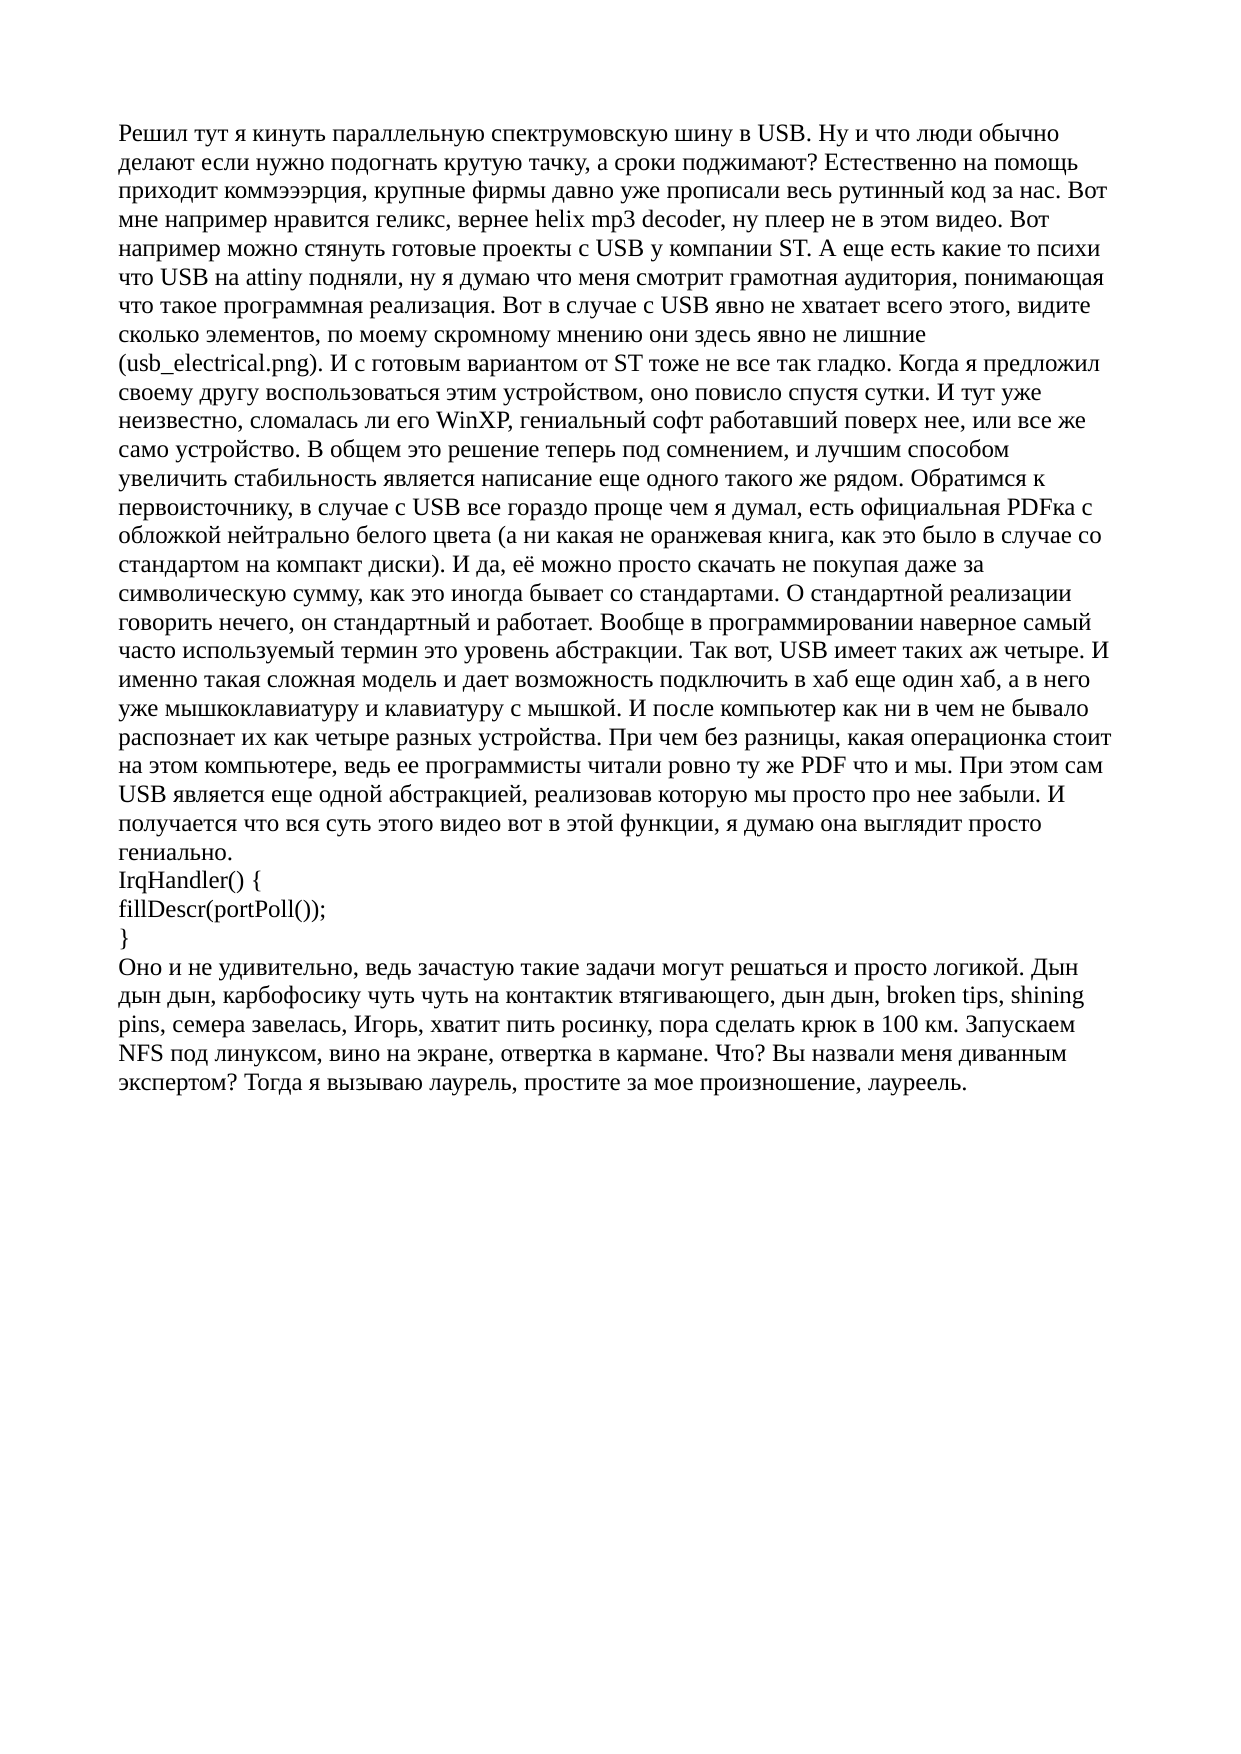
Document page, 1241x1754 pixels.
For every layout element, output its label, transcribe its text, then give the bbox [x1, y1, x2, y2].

text Оно и не удивительно, ведь зачастую такие задачи могут решаться и просто логикой. Дын дын дын, карбофосику чуть чуть на контактик втягивающего, дын дын, broken tips, shining pins, семера завелась, Игорь, хватит пить росинку, пора сделать крюк в 100 км. Запускаем NFS под линуксом, вино на экране, отвертка в кармане. Что? Вы назвали меня диванным экспертом? Тогда я вызываю лаурель, простите за мое произношение, лауреель. [118, 952, 1122, 1096]
text } [118, 923, 1122, 952]
text Решил тут я кинуть параллельную спектрумовскую шину в USB. Ну и что люди обычно делают если нужно подогнать крутую тачку, а сроки поджимают? Естественно на помощь приходит коммэээрция, крупные фирмы давно уже прописали весь рутинный код за нас. Вот мне например нравится геликс, вернее helix mp3 decoder, ну плеер не в этом видео. Вот например можно стянуть готовые проекты с USB у компании ST. А еще есть какие то психи что USB на attiny подняли, ну я думаю что меня смотрит грамотная аудитория, понимающая что такое программная реализация. Вот в случае с USB явно не хватает всего этого, видите сколько элементов, по моему скромному мнению они здесь явно не лишние (usb_electrical.png). И с готовым вариантом от ST тоже не все так гладко. Когда я предложил своему другу воспользоваться этим устройством, оно повисло спустя сутки. И тут уже неизвестно, сломалась ли его WinXP, гениальный софт работавший поверх нее, или все же само устройство. В общем это решение теперь под сомнением, и лучшим способом увеличить стабильность является написание еще одного такого же рядом. Обратимся к первоисточнику, в случае с USB все гораздо проще чем я думал, есть официальная PDFка с обложкой нейтрально белого цвета (а ни какая не оранжевая книга, как это было в случае со стандартом на компакт диски). И да, её можно просто скачать не покупая даже за символическую сумму, как это иногда бывает со стандартами. О стандартной реализации говорить нечего, он стандартный и работает. Вообще в программировании наверное самый часто используемый термин это уровень абстракции. Так вот, USB имеет таких аж четыре. И именно такая сложная модель и дает возможность подключить в хаб еще один хаб, а в него уже мышкоклавиатуру и клавиатуру с мышкой. И после компьютер как ни в чем не бывало распознает их как четыре разных устройства. При чем без разницы, какая операционка стоит на этом компьютере, ведь ее программисты читали ровно ту же PDF что и мы. При этом сам USB является еще одной абстракцией, реализовав которую мы просто про нее забыли. И получается что вся суть этого видео вот в этой функции, я думаю она выглядит просто гениально. IrqHandler() { [118, 118, 1122, 894]
text fillDescr(portPoll()); [118, 894, 1122, 923]
